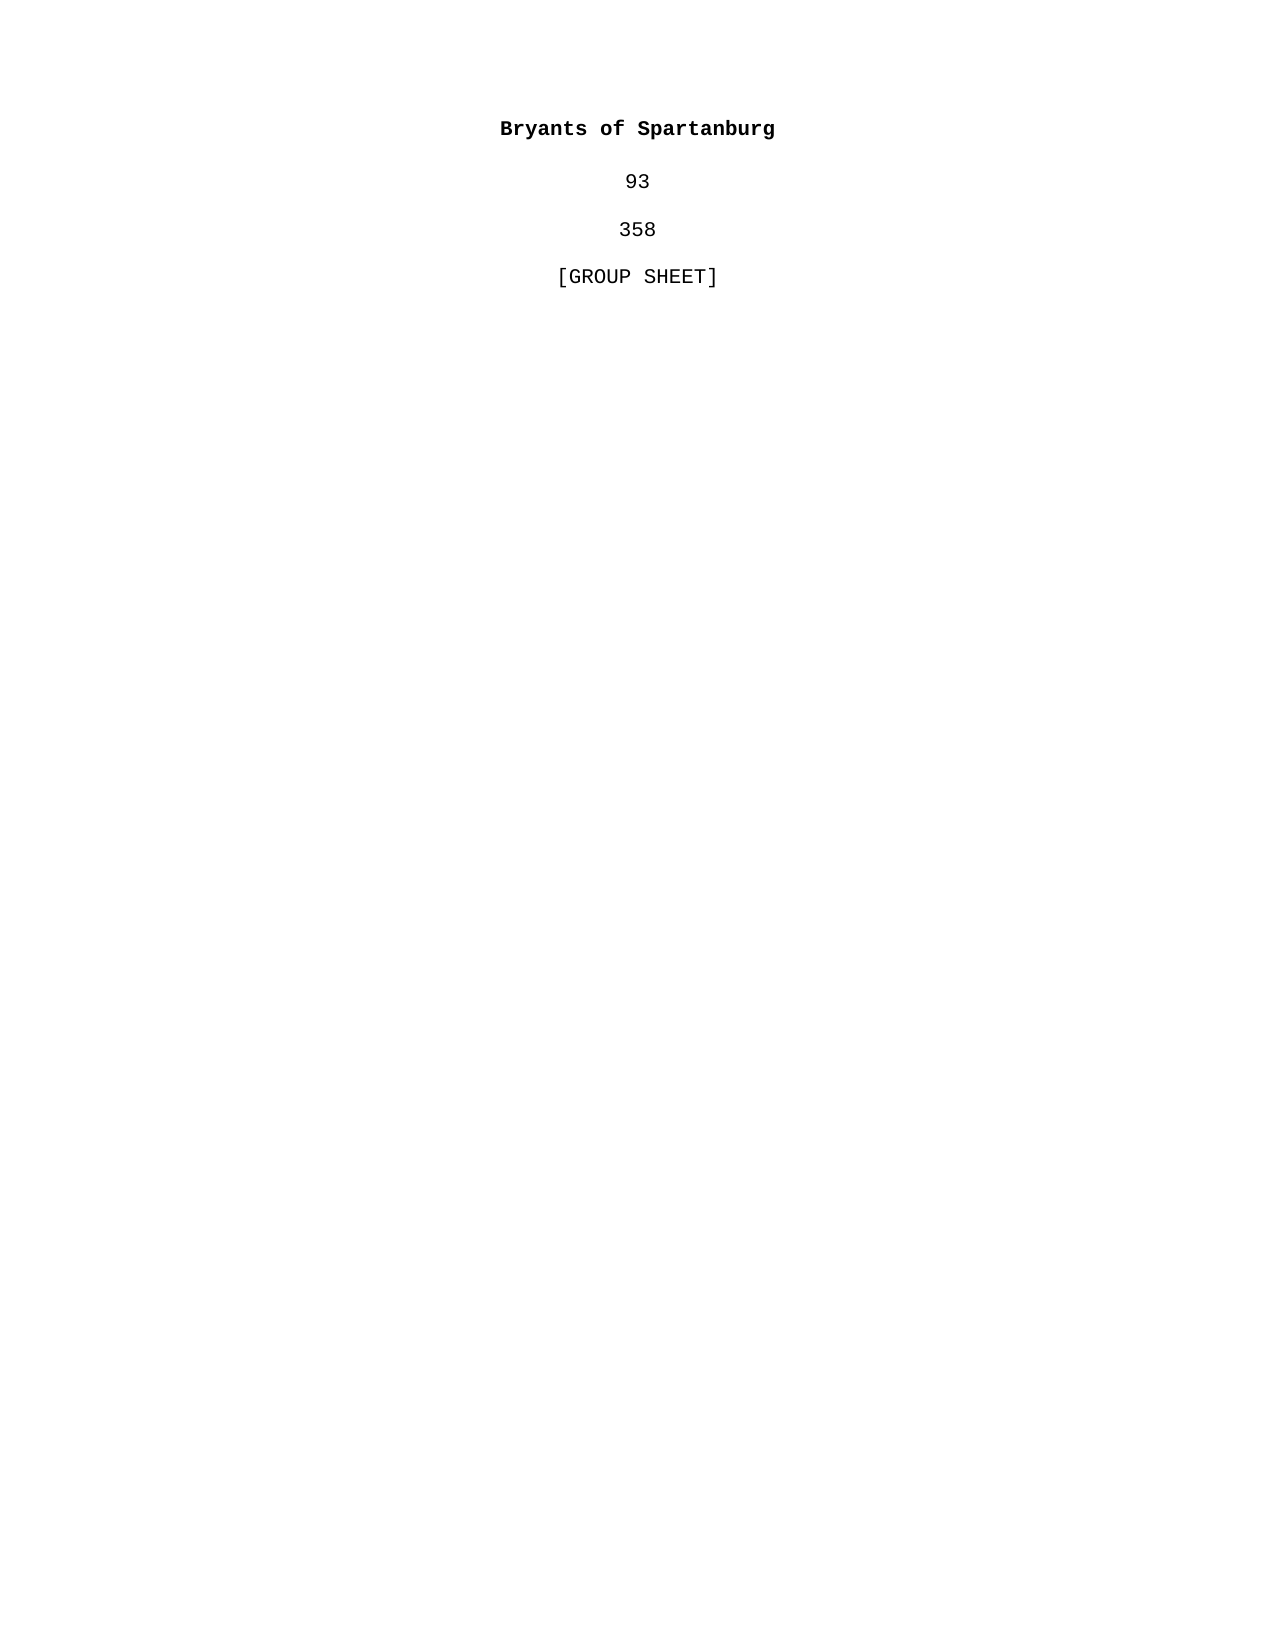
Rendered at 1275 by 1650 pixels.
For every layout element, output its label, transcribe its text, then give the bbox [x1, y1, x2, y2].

text [GROUP SHEET] [118, 266, 1157, 289]
text 93 [118, 171, 1157, 195]
text 358 [118, 218, 1157, 242]
